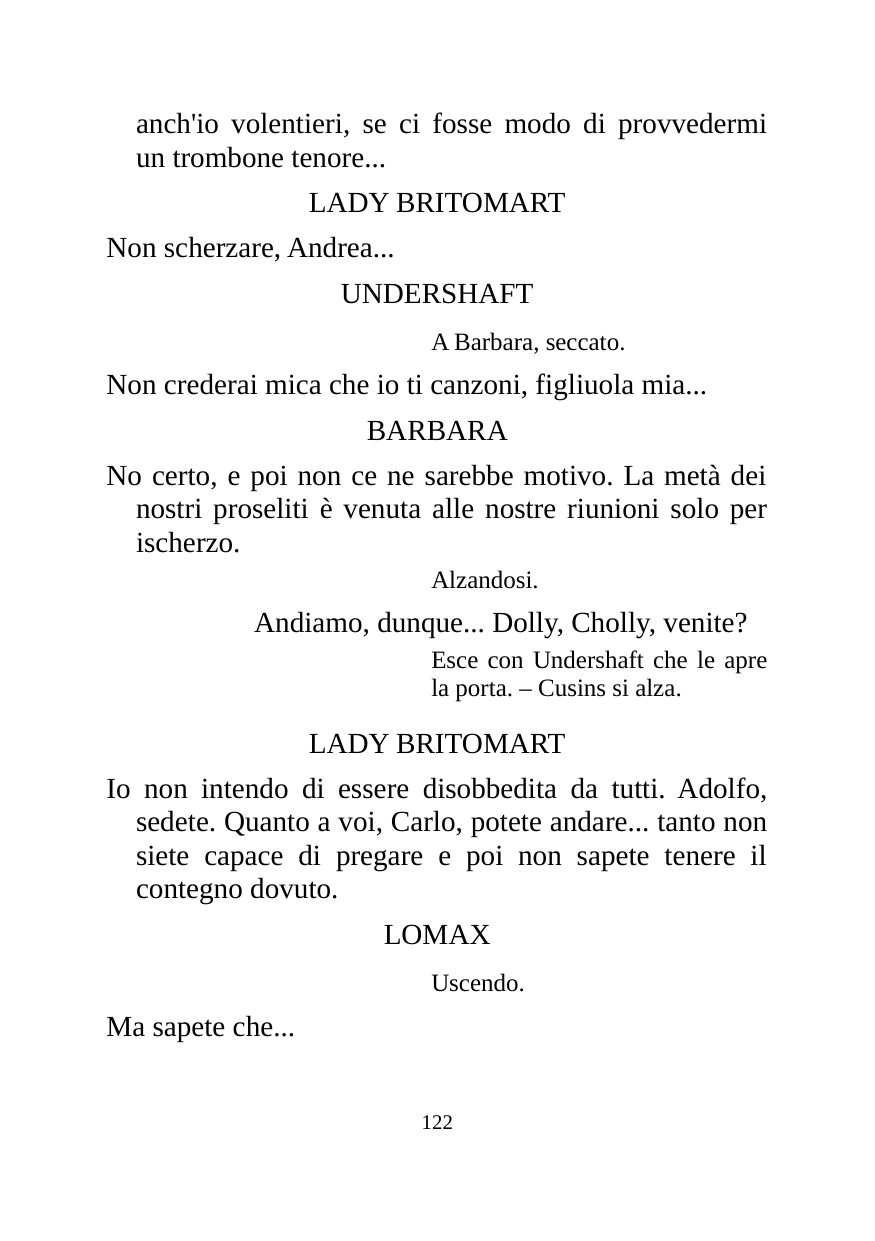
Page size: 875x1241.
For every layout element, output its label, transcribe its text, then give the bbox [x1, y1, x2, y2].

text Io non intendo di essere disobbedita da tutti. Adolfo, sedete. Quanto a voi, Carlo, potete andare... tanto non siete capace di pregare e poi non sapete tenere il contegno dovuto. [106, 771, 768, 905]
text Alzandosi. [431, 565, 768, 593]
text A Barbara, seccato. [431, 327, 768, 356]
text anch'io volentieri, se ci fosse modo di provvedermi un trombone tenore... [106, 106, 768, 173]
text LOMAX [106, 917, 768, 951]
text BARBARA [106, 413, 768, 446]
text Non crederai mica che io ti canzoni, figliuola mia... [106, 367, 768, 401]
text UNDERSHAFT [106, 276, 768, 309]
text Non scherzare, Andrea... [106, 230, 768, 264]
text Andiamo, dunque... Dolly, Cholly, venite? [136, 605, 768, 639]
text Esce con Undershaft che le apre la porta. – Cusins si alza. [431, 645, 768, 702]
text LADY BRITOMART [106, 185, 768, 219]
text Uscendo. [431, 968, 768, 997]
text Ma sapete che... [106, 1009, 768, 1042]
text No certo, e poi non ce ne sarebbe motivo. La metà dei nostri proseliti è venuta alle nostre riunioni solo per ischerzo. [106, 458, 768, 559]
text LADY BRITOMART [106, 726, 768, 759]
